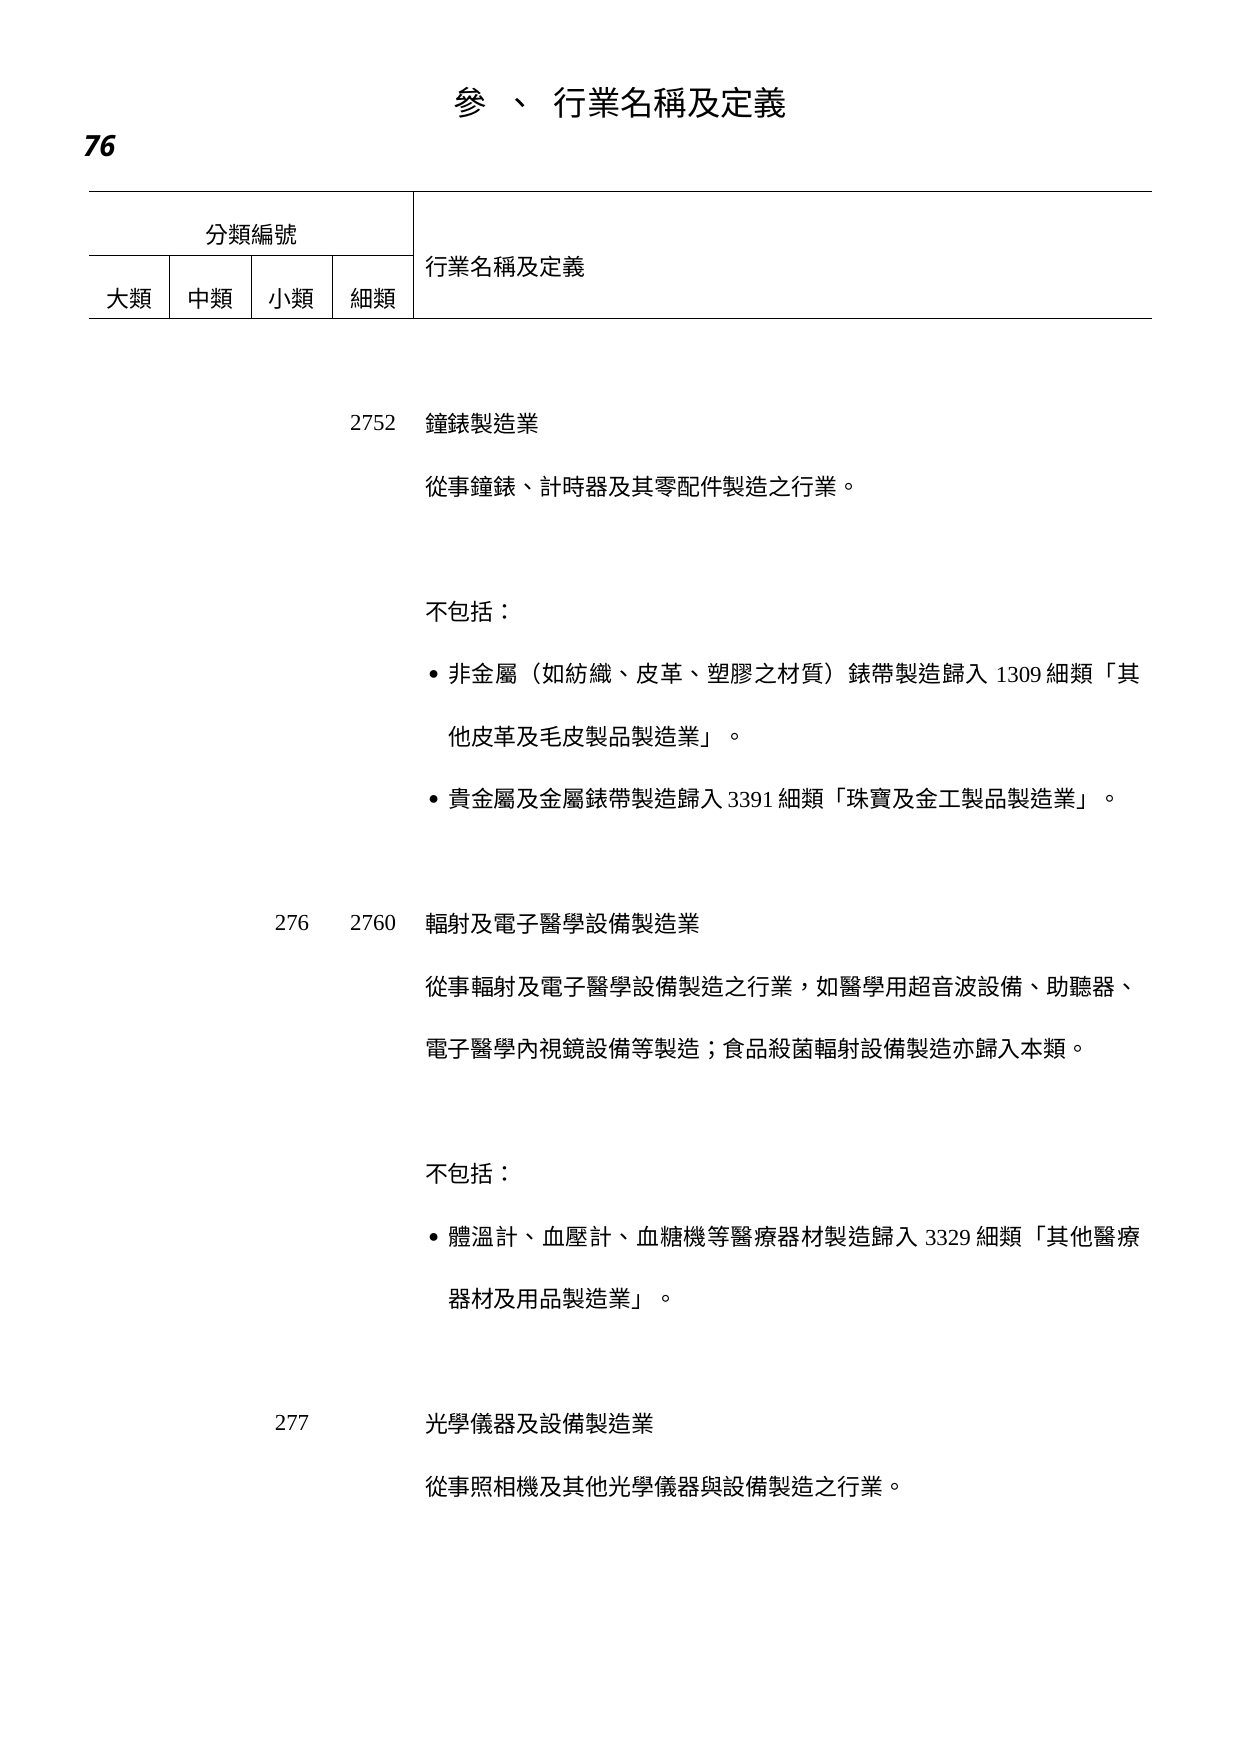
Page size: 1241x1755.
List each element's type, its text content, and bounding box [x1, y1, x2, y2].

table_cell [170, 881, 251, 1381]
table_cell [89, 881, 170, 1381]
table_cell [89, 1381, 170, 1568]
table_cell [89, 319, 170, 381]
table_cell 大類 [89, 256, 169, 318]
table_cell 細類 [333, 256, 413, 318]
table_cell 輻射及電子醫學設備製造業 從事輻射及電子醫學設備製造之行業，如醫學用超音波設備、助聽器、電子醫學內視鏡設備等製造；食品殺菌輻射設備製造亦歸入本類。 不包括： 體溫計、血壓計、血糖機等醫療器材製造歸入3329細類「其他醫療器材及用品製造業」。 [414, 881, 1152, 1381]
table_cell 中類 [170, 256, 251, 318]
table_header 行業名稱及定義 [414, 192, 1152, 318]
table_cell [251, 319, 332, 381]
table_cell [332, 319, 413, 381]
table_cell 光學儀器及設備製造業 從事照相機及其他光學儀器與設備製造之行業。 [414, 1381, 1152, 1568]
table_cell 2760 [332, 881, 413, 1381]
table_cell 276 [251, 881, 332, 1381]
table_cell [170, 319, 251, 381]
table_cell [251, 381, 332, 881]
table_cell [89, 381, 170, 881]
table_cell [170, 381, 251, 881]
table_header 分類編號 [89, 192, 413, 255]
table_cell 小類 [252, 256, 332, 318]
table_cell [332, 1381, 413, 1568]
table_cell 277 [251, 1381, 332, 1568]
table_cell [170, 1381, 251, 1568]
table_cell 2752 [332, 381, 413, 881]
table_cell [414, 319, 1152, 381]
table_cell 鐘錶製造業 從事鐘錶、計時器及其零配件製造之行業。 不包括： 非金屬（如紡織、皮革、塑膠之材質）錶帶製造歸入1309細類「其他皮革及毛皮製品製造業」。 貴金屬及金屬錶帶製造歸入3391細類「珠寶及金工製品製造業」。 [414, 381, 1152, 881]
